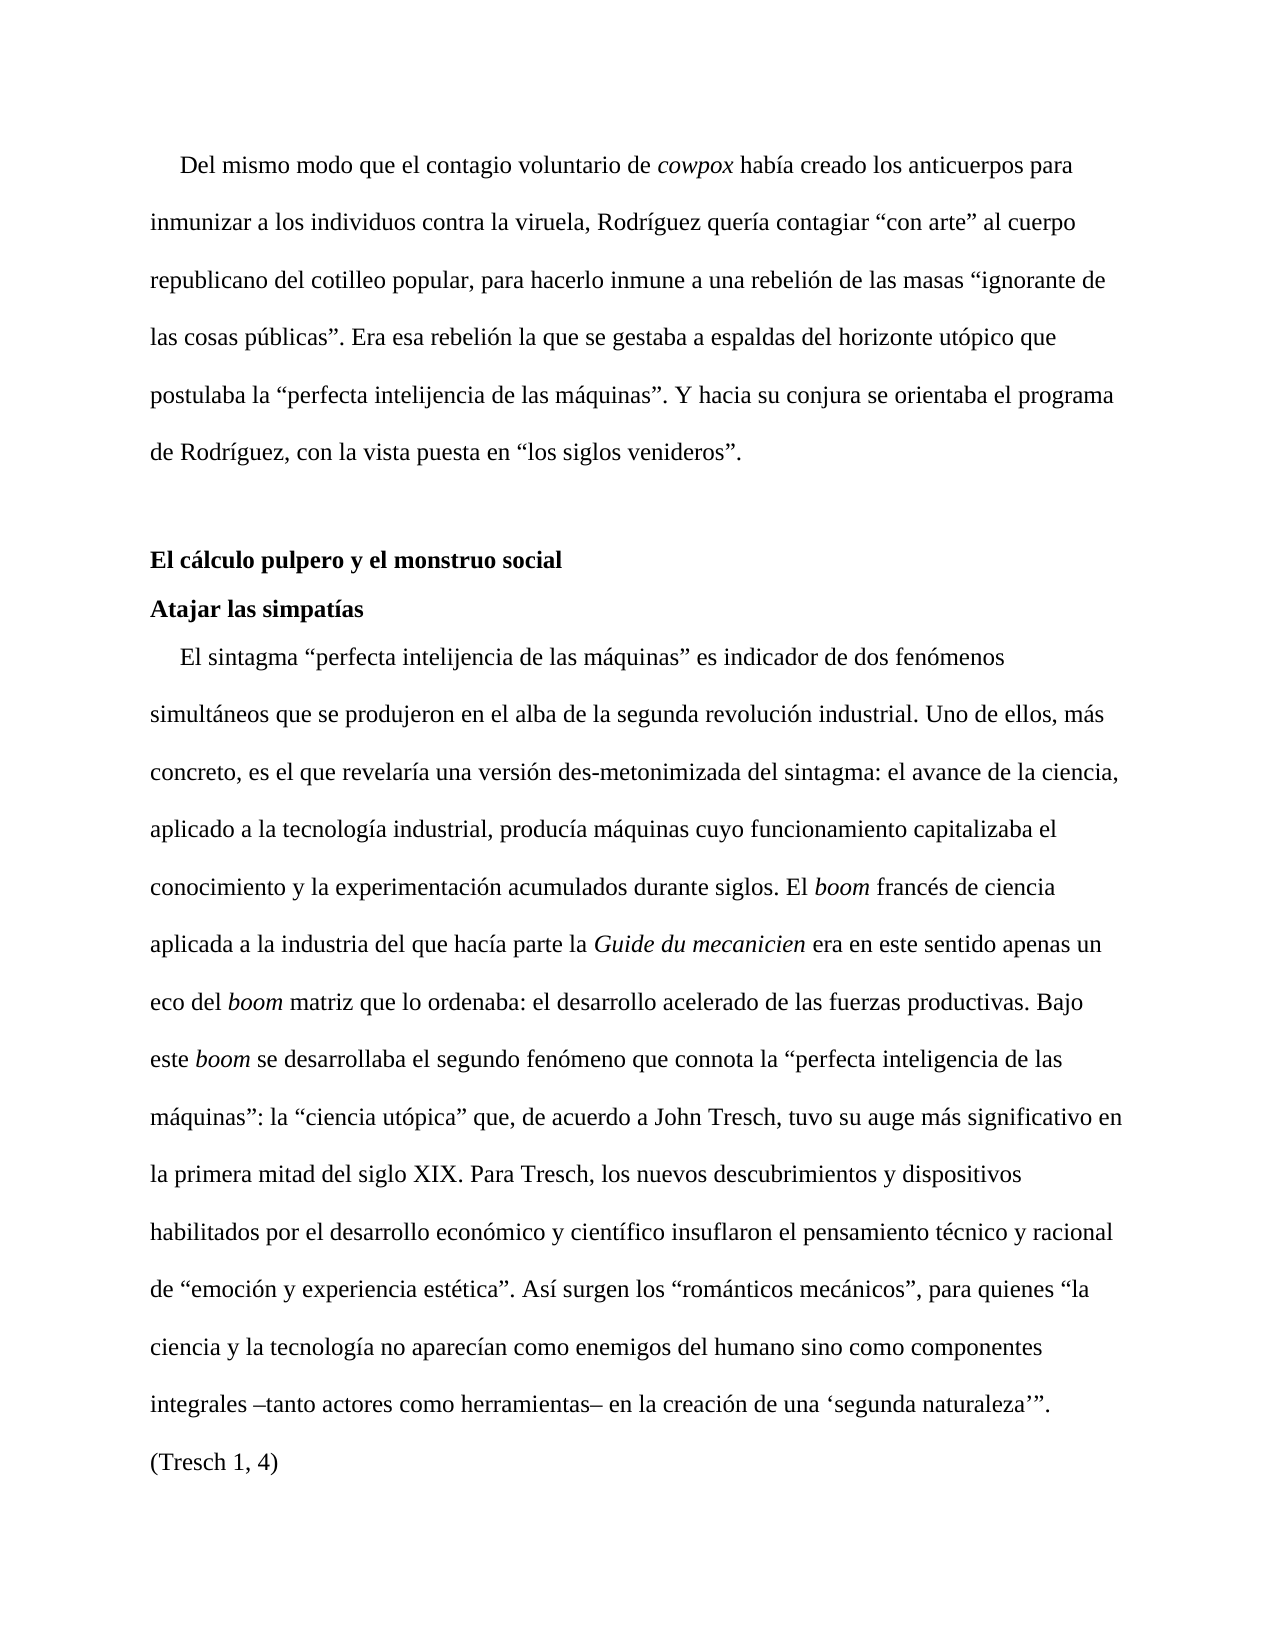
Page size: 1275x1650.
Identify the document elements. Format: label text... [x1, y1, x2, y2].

text El sintagma “perfecta intelijencia de las máquinas” es indicador de dos fenómenos simultáneos que se produjeron en el alba de la segunda revolución industrial. Uno de ellos, más concreto, es el que revelaría una versión des-metonimizada del sintagma: el avance de la ciencia, aplicado a la tecnología industrial, producía máquinas cuyo funcionamiento capitalizaba el conocimiento y la experimentación acumulados durante siglos. El boom francés de ciencia aplicada a la industria del que hacía parte la Guide du mecanicien era en este sentido apenas un eco del boom matriz que lo ordenaba: el desarrollo acelerado de las fuerzas productivas. Bajo este boom se desarrollaba el segundo fenómeno que connota la “perfecta inteligencia de las máquinas”: la “ciencia utópica” que, de acuerdo a John Tresch, tuvo su auge más significativo en la primera mitad del siglo XIX. Para Tresch, los nuevos descubrimientos y dispositivos habilitados por el desarrollo económico y científico insuflaron el pensamiento técnico y racional de “emoción y experiencia estética”. Así surgen los “románticos mecánicos”, para quienes “la ciencia y la tecnología no aparecían como enemigos del humano sino como componentes integrales –tanto actores como herramientas– en la creación de una ‘segunda naturaleza’”. (Tresch 1, 4) [150, 642, 1125, 1476]
subtitle El cálculo pulpero y el monstruo social [150, 545, 1125, 574]
subtitle Atajar las simpatías [150, 594, 1125, 623]
text Del mismo modo que el contagio voluntario de cowpox había creado los anticuerpos para inmunizar a los individuos contra la viruela, Rodríguez quería contagiar “con arte” al cuerpo republicano del cotilleo popular, para hacerlo inmune a una rebelión de las masas “ignorante de las cosas públicas”. Era esa rebelión la que se gestaba a espaldas del horizonte utópico que postulaba la “perfecta intelijencia de las máquinas”. Y hacia su conjura se orientaba el programa de Rodríguez, con la vista puesta en “los siglos venideros”. [150, 150, 1125, 466]
